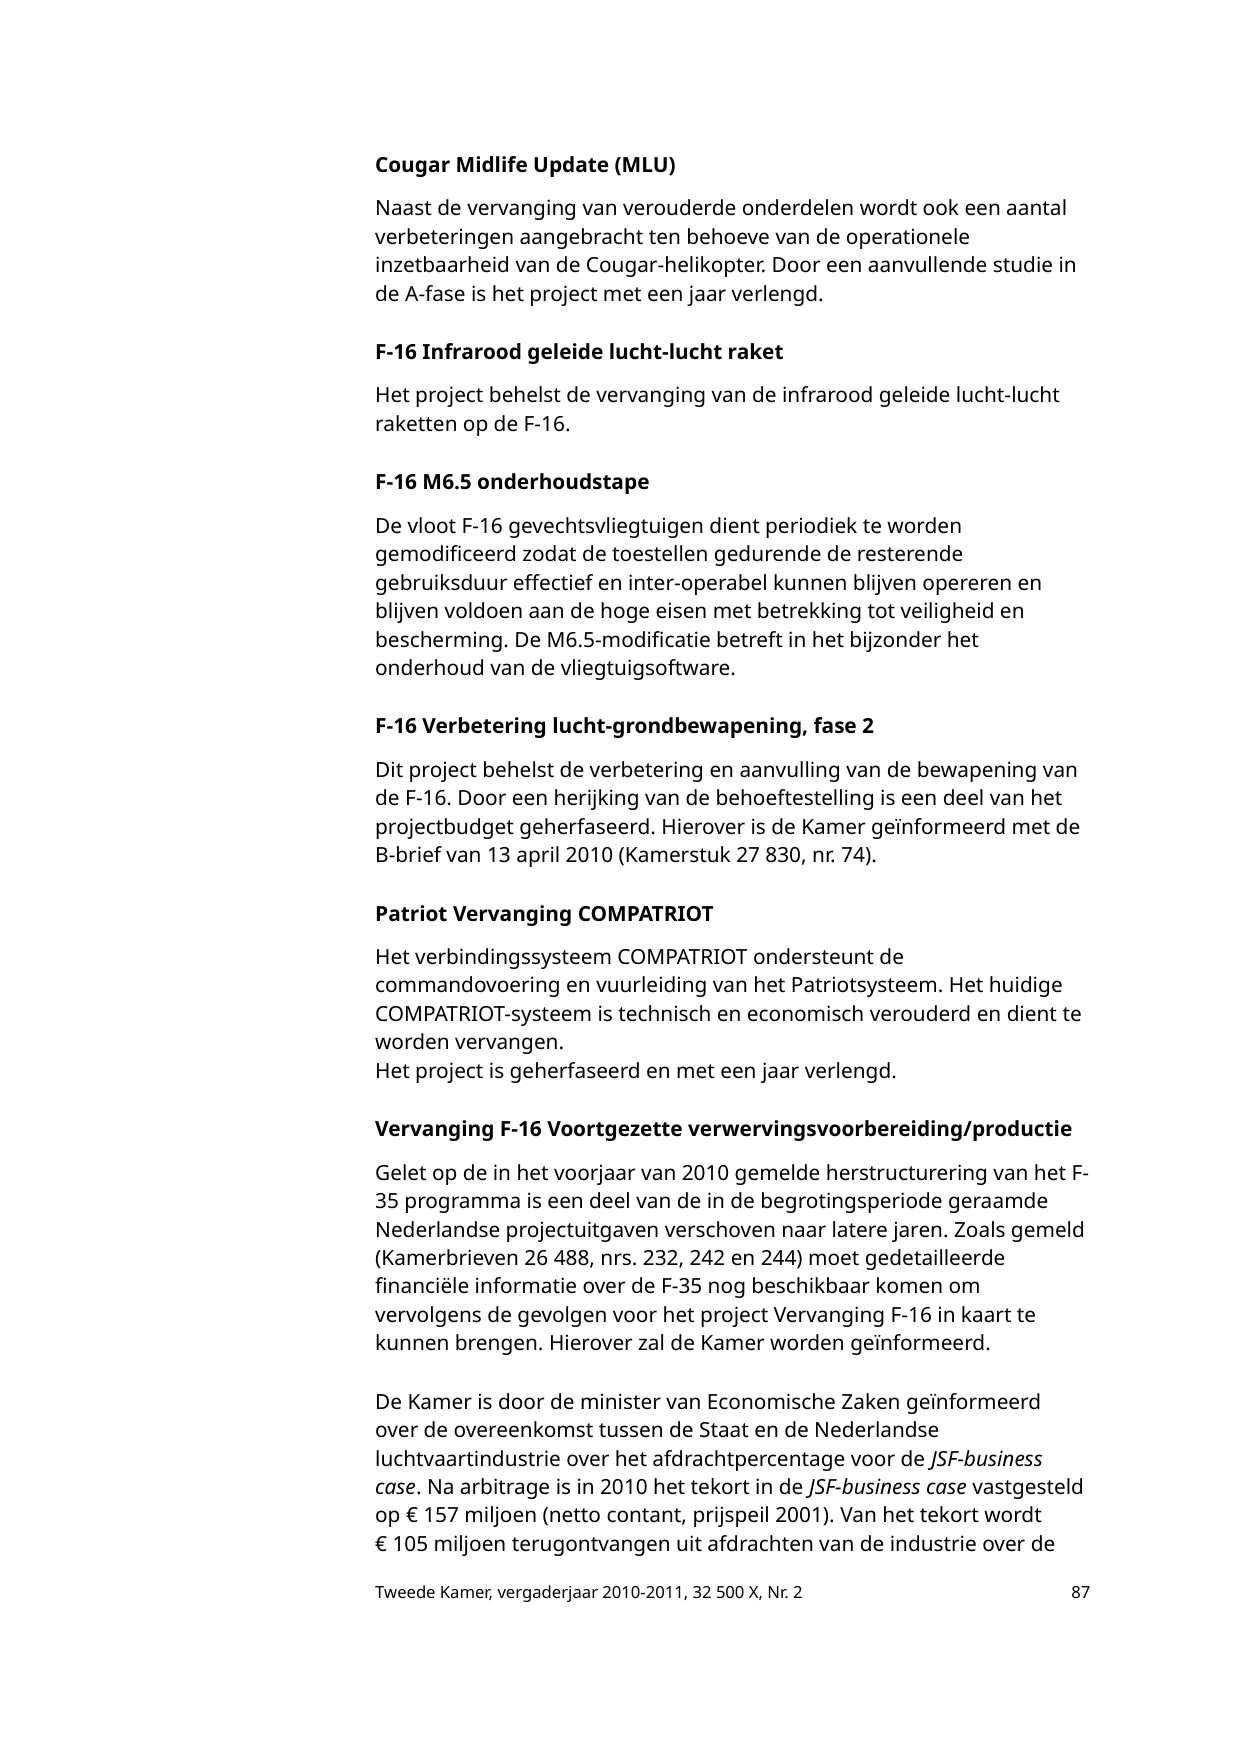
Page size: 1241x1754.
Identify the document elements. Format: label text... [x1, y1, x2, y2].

text Patriot Vervanging COMPATRIOT [375, 899, 1090, 927]
text Vervanging F-16 Voortgezette verwervingsvoorbereiding/productie [375, 1114, 1090, 1143]
text De Kamer is door de minister van Economische Zaken geïnformeerd over de overeenkomst tussen de Staat en de Nederlandse luchtvaartindustrie over het afdrachtpercentage voor de JSF-business case. Na arbitrage is in 2010 het tekort in de JSF-business case vastgesteld op € 157 miljoen (netto contant, prijspeil 2001). Van het tekort wordt € 105 miljoen terugontvangen uit afdrachten van de industrie over de [375, 1387, 1090, 1557]
text F-16 Verbetering lucht-grondbewapening, fase 2 [375, 712, 1090, 740]
text F-16 M6.5 onderhoudstape [375, 467, 1090, 496]
text Naast de vervanging van verouderde onderdelen wordt ook een aantal verbeteringen aangebracht ten behoeve van de operationele inzetbaarheid van de Cougar-helikopter. Door een aanvullende studie in de A-fase is het project met een jaar verlengd. [375, 193, 1090, 307]
text Het verbindingssysteem COMPATRIOT ondersteunt de commandovoering en vuurleiding van het Patriotsysteem. Het huidige COMPATRIOT-systeem is technisch en economisch verouderd en dient te worden vervangen. [375, 942, 1090, 1056]
text Cougar Midlife Update (MLU) [375, 150, 1090, 178]
text De vloot F-16 gevechtsvliegtuigen dient periodiek te worden gemodificeerd zodat de toestellen gedurende de resterende gebruiksduur effectief en inter-operabel kunnen blijven opereren en blijven voldoen aan de hoge eisen met betrekking tot veiligheid en bescherming. De M6.5-modificatie betreft in het bijzonder het onderhoud van de vliegtuigsoftware. [375, 511, 1090, 682]
text Dit project behelst de verbetering en aanvulling van de bewapening van de F-16. Door een herijking van de behoeftestelling is een deel van het projectbudget geherfaseerd. Hierover is de Kamer geïnformeerd met de B-brief van 13 april 2010 (Kamerstuk 27 830, nr. 74). [375, 755, 1090, 869]
text Gelet op de in het voorjaar van 2010 gemelde herstructurering van het F-35 programma is een deel van de in de begrotingsperiode geraamde Nederlandse projectuitgaven verschoven naar latere jaren. Zoals gemeld (Kamerbrieven 26 488, nrs. 232, 242 en 244) moet gedetailleerde financiële informatie over de F-35 nog beschikbaar komen om vervolgens de gevolgen voor het project Vervanging F-16 in kaart te kunnen brengen. Hierover zal de Kamer worden geïnformeerd. [375, 1158, 1090, 1357]
text Het project behelst de vervanging van de infrarood geleide lucht-lucht raketten op de F-16. [375, 381, 1090, 437]
text Het project is geherfaseerd en met een jaar verlengd. [375, 1056, 1090, 1084]
text F-16 Infrarood geleide lucht-lucht raket [375, 337, 1090, 366]
